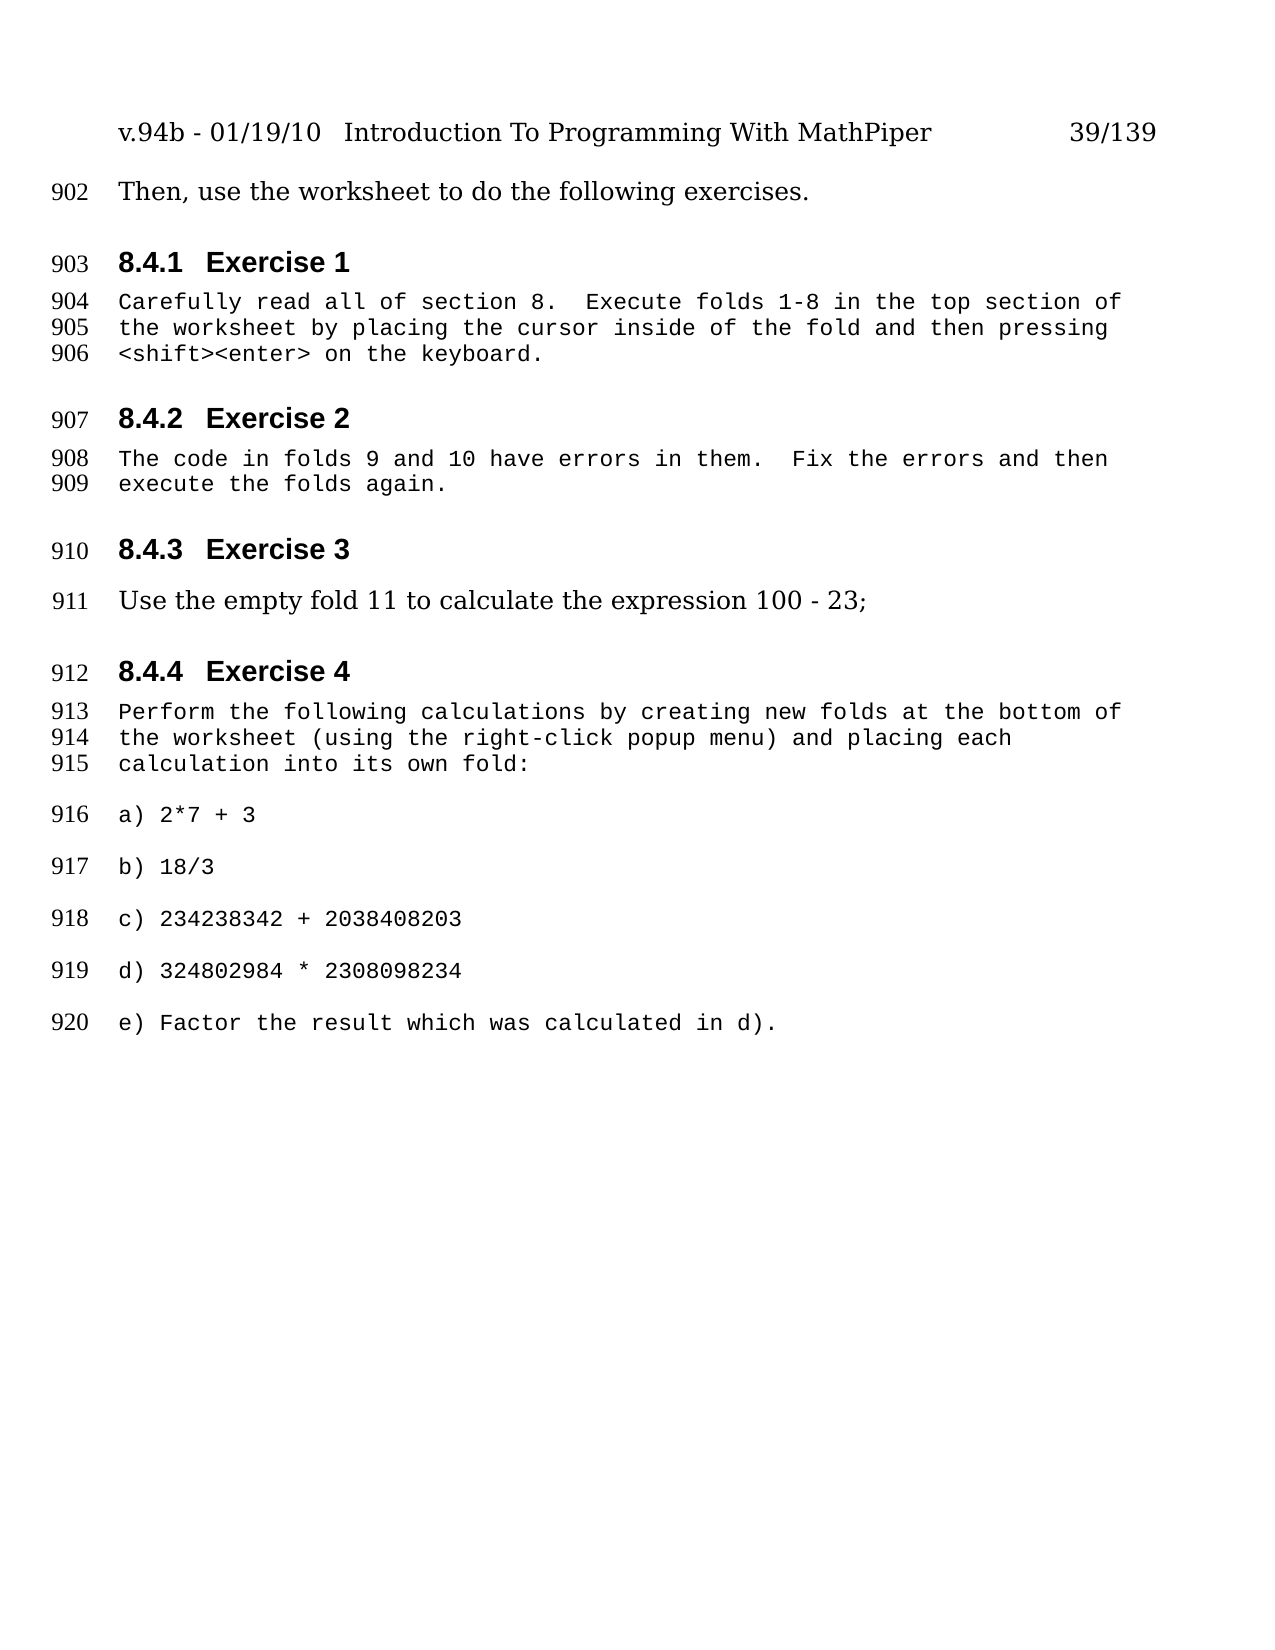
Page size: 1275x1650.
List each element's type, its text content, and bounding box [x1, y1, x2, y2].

text e) Factor the result which was calculated in d). [118, 1011, 1157, 1037]
text b) 18/3 [118, 856, 1157, 882]
subtitle Exercise 2 [118, 401, 1157, 435]
text Then, use the worksheet to do the following exercises. [118, 177, 1157, 206]
text a) 2*7 + 3 [118, 804, 1157, 830]
text Perform the following calculations by creating new folds at the bottom of the worksheet (using the right-click popup menu) and placing each calculation into its own fold: [118, 700, 1157, 778]
subtitle Exercise 4 [118, 654, 1157, 688]
subtitle Exercise 3 [118, 532, 1157, 565]
text The code in folds 9 and 10 have errors in them. Fix the errors and then execute the folds again. [118, 447, 1157, 499]
subtitle Exercise 1 [118, 245, 1157, 278]
text c) 234238342 + 2038408203 [118, 907, 1157, 933]
text d) 324802984 * 2308098234 [118, 959, 1157, 985]
text Carefully read all of section 8. Execute folds 1-8 in the top section of the worksheet by placing the cursor inside of the fold and then pressing <shift><enter> on the keyboard. [118, 291, 1157, 368]
text Use the empty fold 11 to calculate the expression 100 - 23; [118, 586, 1157, 615]
